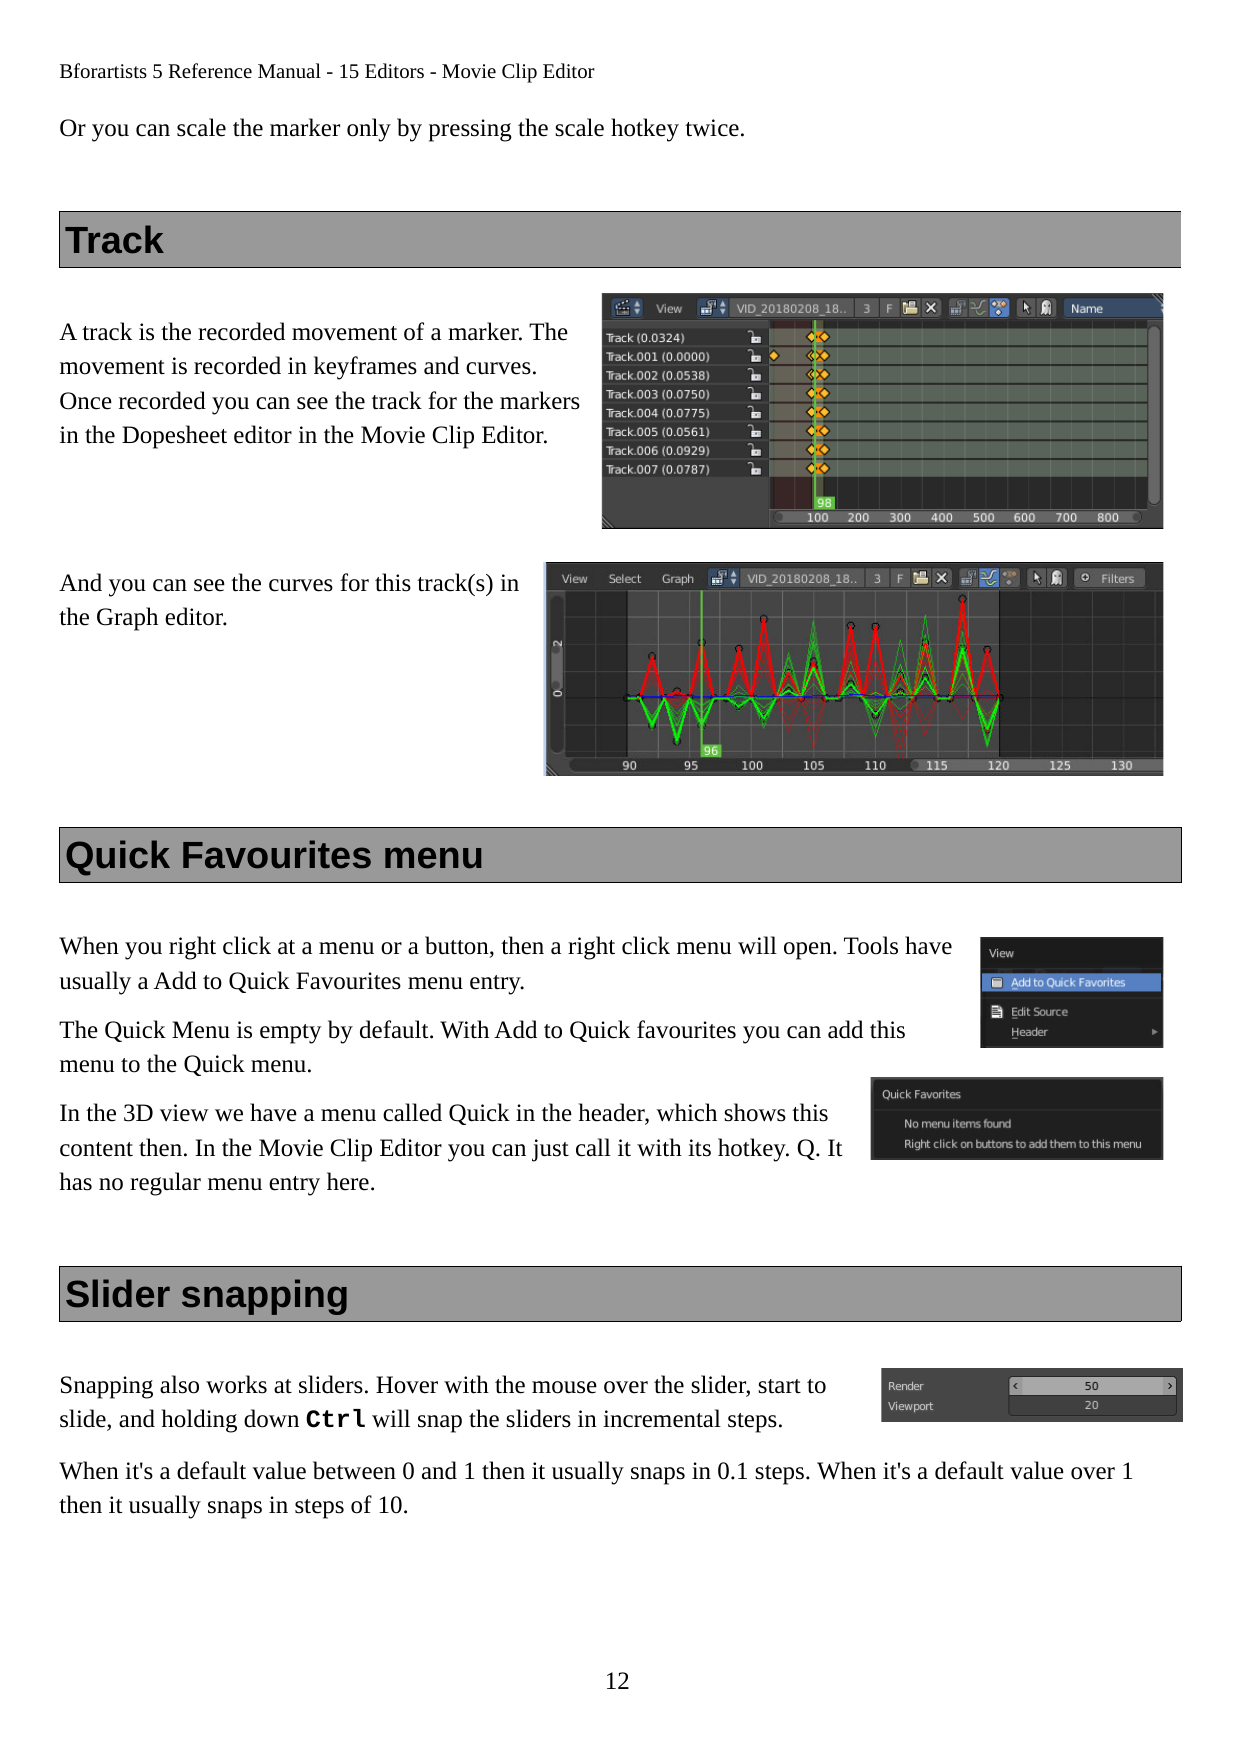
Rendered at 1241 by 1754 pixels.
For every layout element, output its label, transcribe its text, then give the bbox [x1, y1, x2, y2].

table_header Track [60, 212, 1181, 267]
text In the 3D view we have a menu called Quick in the header, which shows this content then. In the Movie Clip Editor you can just call it with its hotkey. Q. It has no regular menu entry here. [59, 1098, 1181, 1196]
text The Quick Menu is empty by default. With Add to Quick favourites you can add this menu to the Quick menu. [59, 1015, 1181, 1078]
text Snapping also works at sliders. Hover with the mouse over the slider, start to slide, and holding down Ctrl will snap the sliders in incremental steps. [59, 1370, 1181, 1435]
text When it's a default value between 0 and 1 then it usually snaps in 0.1 steps. When it's a default value over 1 then it usually snaps in steps of 10. [59, 1456, 1181, 1519]
text Or you can scale the marker only by pressing the scale hotkey twice. [59, 113, 1181, 141]
text And you can see the curves for this track(s) in the Graph editor. [59, 568, 543, 631]
picture [601, 293, 1164, 529]
table_header Slider snapping [60, 1267, 1181, 1321]
table_header Quick Favourites menu [60, 828, 1181, 882]
picture [543, 562, 1164, 776]
picture [980, 937, 1164, 1048]
text When you right click at a menu or a button, then a right click menu will open. Tools have usually a Add to Quick Favourites menu entry. [59, 931, 1181, 995]
picture [870, 1077, 1164, 1160]
picture [881, 1368, 1183, 1422]
text A track is the recorded movement of a marker. The movement is recorded in keyframes and curves. Once recorded you can see the track for the markers in the Dopesheet editor in the Movie Clip Editor. [59, 317, 601, 449]
